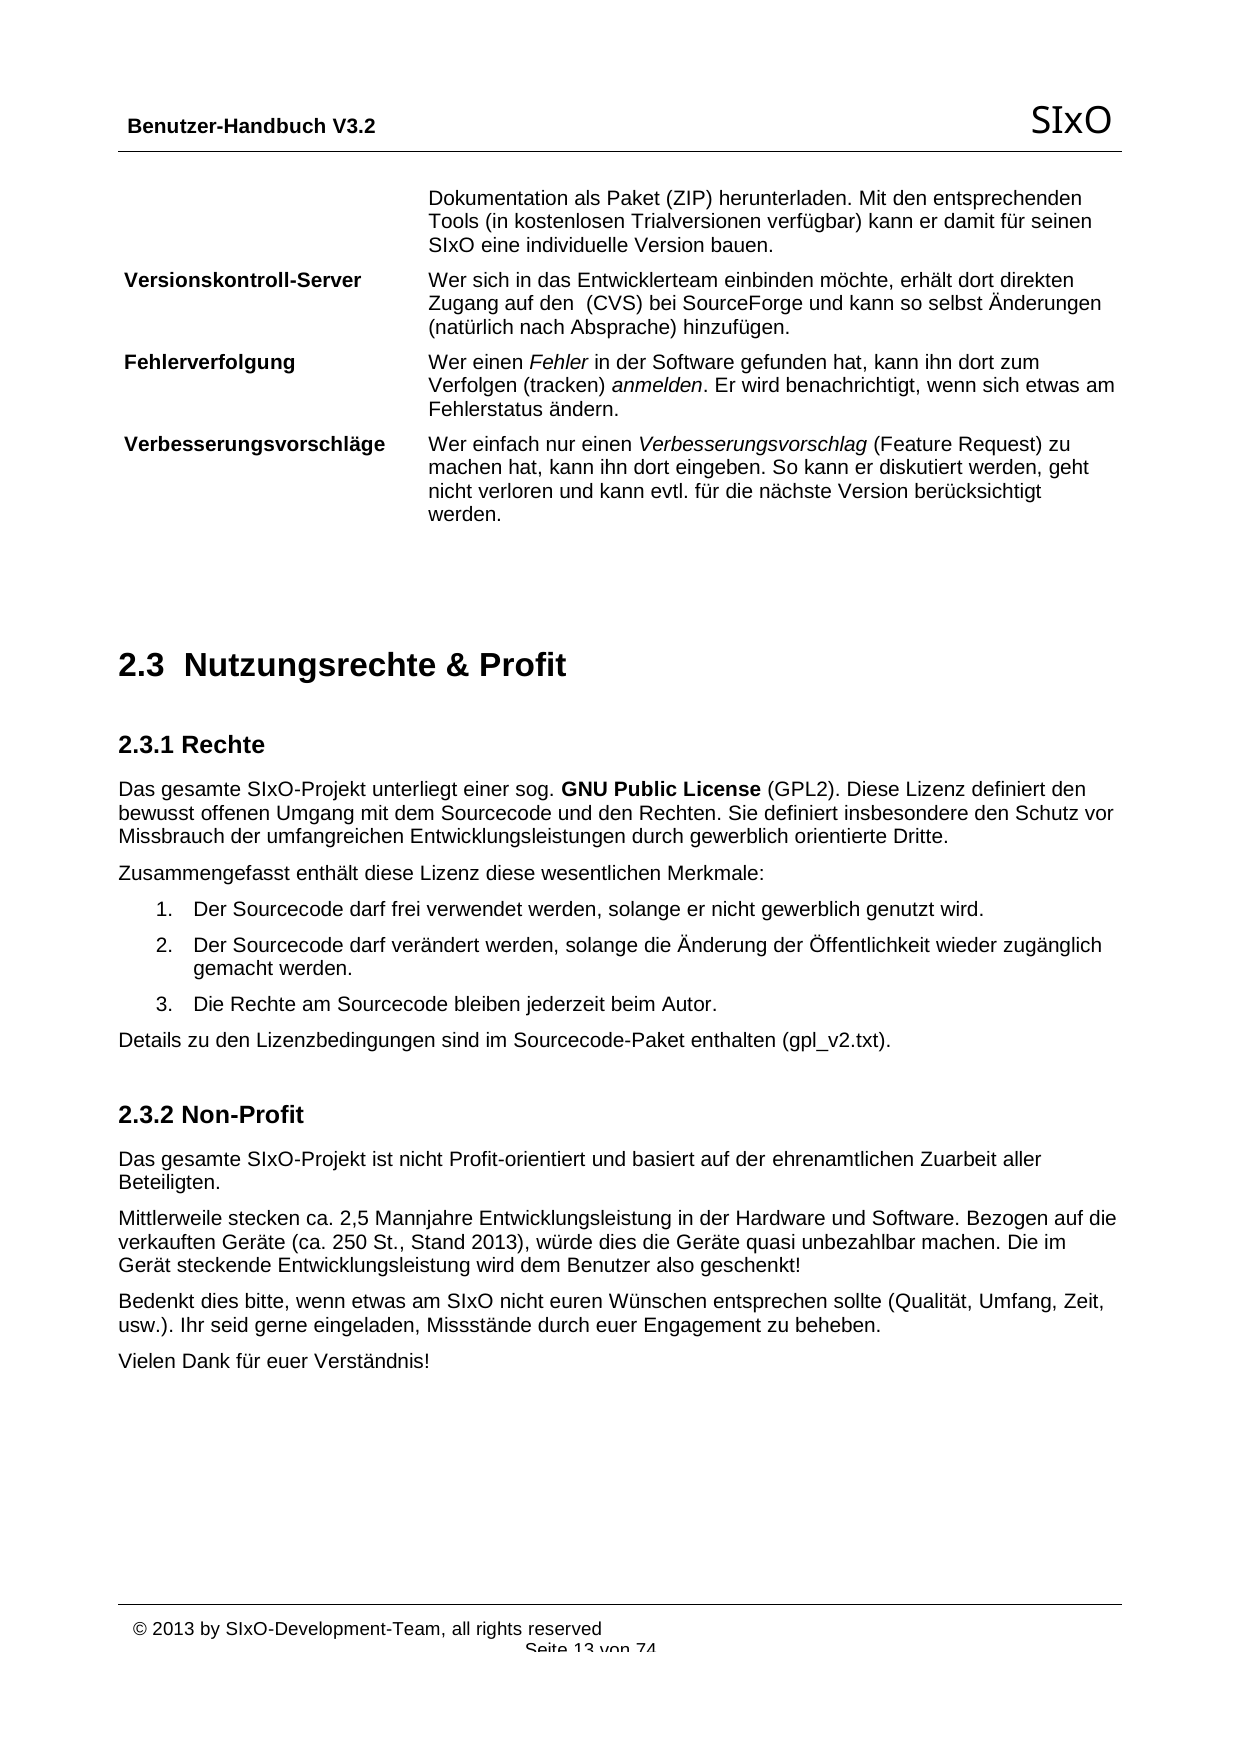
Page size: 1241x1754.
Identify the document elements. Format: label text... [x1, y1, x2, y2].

list Der Sourcecode darf frei verwendet werden, solange er nicht gewerblich genutzt wird. [156, 897, 1122, 921]
text Mittlerweile stecken ca. 2,5 Mannjahre Entwicklungsleistung in der Hardware und Software. Bezogen auf die verkauften Geräte (ca. 250 St., Stand 2013), würde dies die Geräte quasi unbezahlbar machen. Die im Gerät steckende Entwicklungsleistung wird dem Benutzer also geschenkt! [118, 1207, 1122, 1277]
text Vielen Dank für euer Verständnis! [118, 1349, 1122, 1373]
table_cell Dokumentation als Paket (ZIP) herunterladen. Mit den entsprechenden Tools (in kostenlosen Trialversionen verfügbar) kann er damit für seinen SIxO eine individuelle Version bauen. [423, 180, 1123, 262]
list Der Sourcecode darf verändert werden, solange die Änderung der Öffentlichkeit wieder zugänglich gemacht werden. [156, 933, 1122, 980]
subtitle Non-Profit [118, 1101, 1122, 1129]
table_cell [118, 180, 422, 262]
text Zusammengefasst enthält diese Lizenz diese wesentlichen Merkmale: [118, 861, 1122, 884]
text Details zu den Lizenzbedingungen sind im Sourcecode-Paket enthalten (gpl_v2.txt). [118, 1029, 1122, 1052]
subtitle Nutzungsrechte & Profit [118, 646, 1122, 683]
table_cell Fehlerverfolgung [118, 345, 422, 427]
table_cell Wer sich in das Entwicklerteam einbinden möchte, erhält dort direkten Zugang auf den (CVS) bei SourceForge und kann so selbst Änderungen (natürlich nach Absprache) hinzufügen. [423, 263, 1123, 344]
table_cell Verbesserungsvorschläge [118, 427, 422, 532]
text Bedenkt dies bitte, wenn etwas am SIxO nicht euren Wünschen entsprechen sollte (Qualität, Umfang, Zeit, usw.). Ihr seid gerne eingeladen, Missstände durch euer Engagement zu beheben. [118, 1290, 1122, 1337]
text Das gesamte SIxO-Projekt unterliegt einer sog. GNU Public License (GPL2). Diese Lizenz definiert den bewusst offenen Umgang mit dem Sourcecode und den Rechten. Sie definiert insbesondere den Schutz vor Missbrauch der umfangreichen Entwicklungsleistungen durch gewerblich orientierte Dritte. [118, 778, 1122, 848]
table_cell Versionskontroll-Server [118, 263, 422, 344]
table_cell Wer einfach nur einen Verbesserungsvorschlag (Feature Request) zu machen hat, kann ihn dort eingeben. So kann er diskutiert werden, geht nicht verloren und kann evtl. für die nächste Version berücksichtigt werden. [423, 427, 1123, 532]
list Die Rechte am Sourcecode bleiben jederzeit beim Autor. [156, 993, 1122, 1016]
text Das gesamte SIxO-Projekt ist nicht Profit-orientiert und basiert auf der ehrenamtlichen Zuarbeit aller Beteiligten. [118, 1147, 1122, 1194]
subtitle Rechte [118, 731, 1122, 759]
table_cell Wer einen Fehler in der Software gefunden hat, kann ihn dort zum Verfolgen (tracken) anmelden. Er wird benachrichtigt, wenn sich etwas am Fehlerstatus ändern. [423, 345, 1123, 427]
